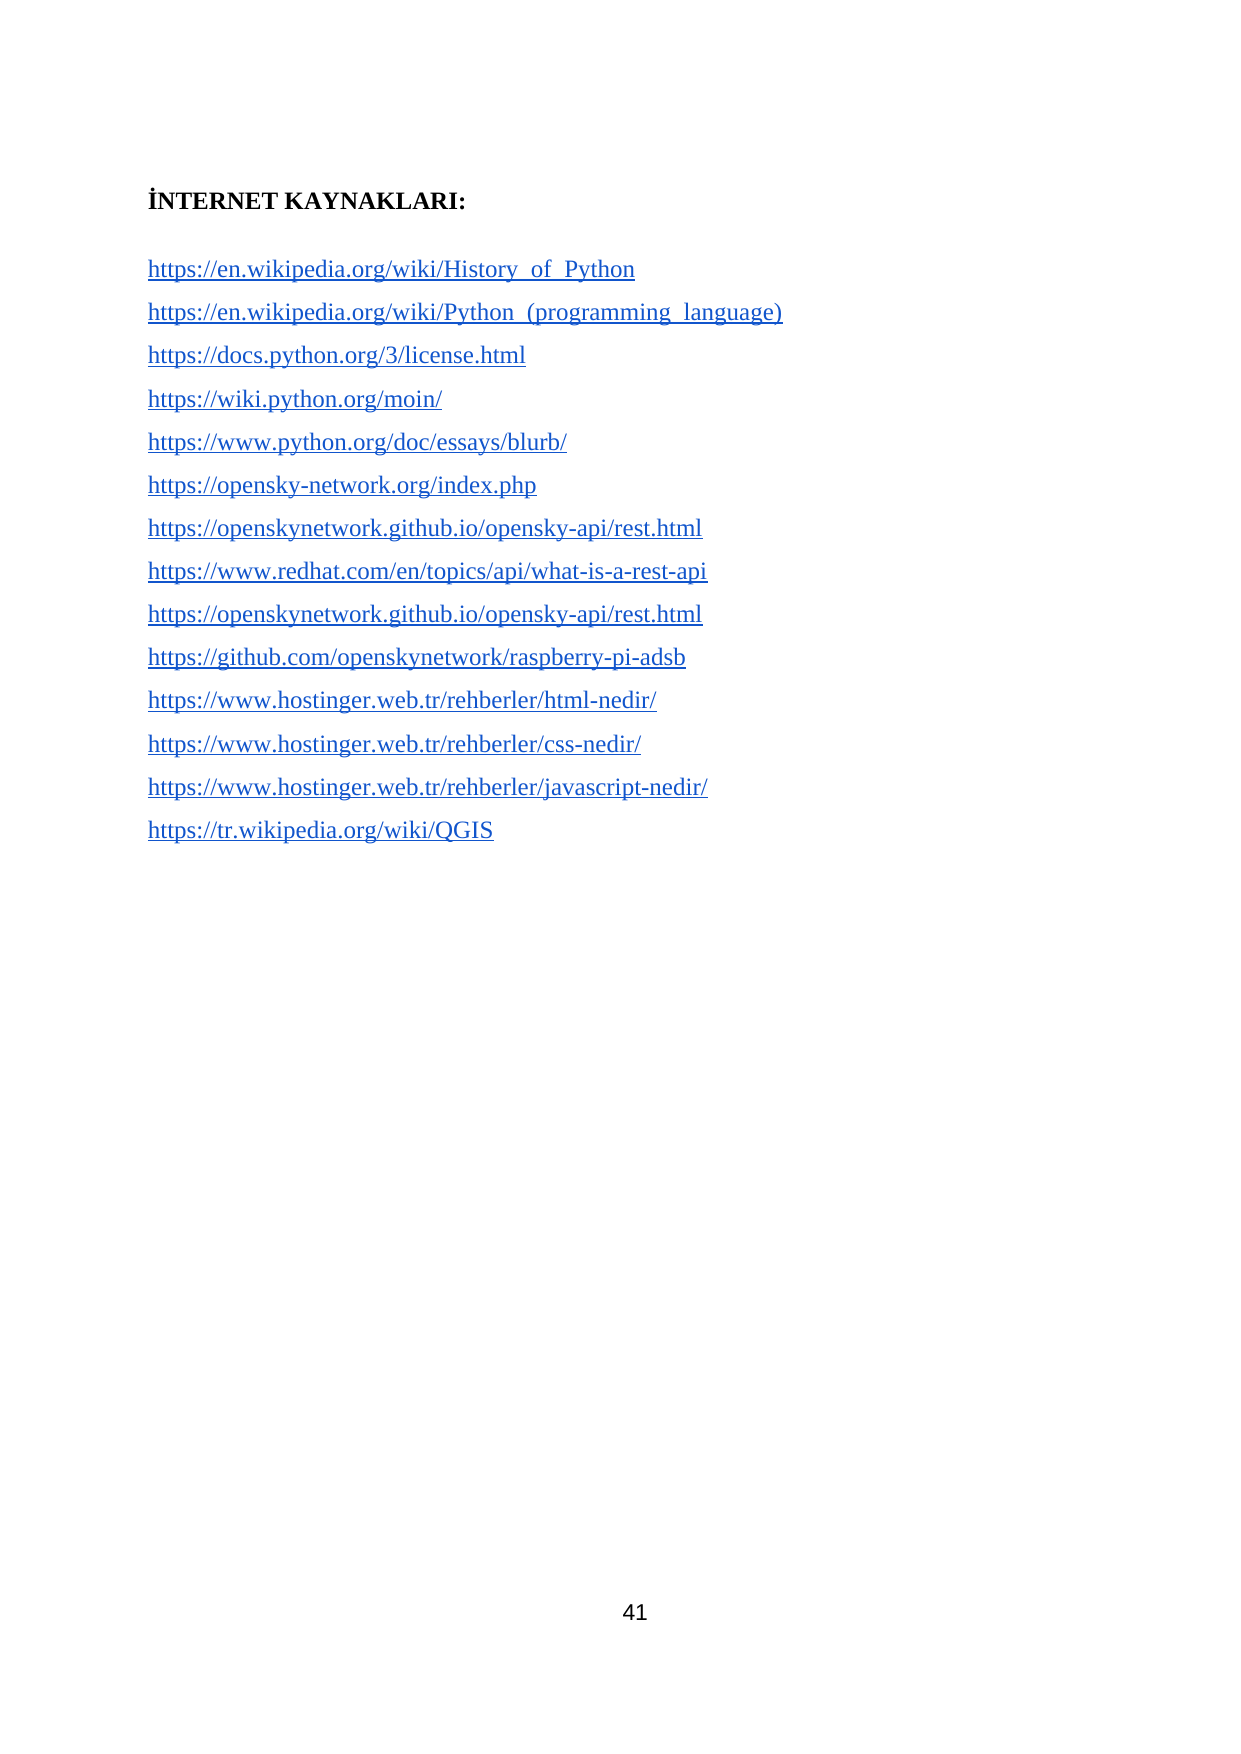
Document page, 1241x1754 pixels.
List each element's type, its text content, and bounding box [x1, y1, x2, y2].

text https://www.hostinger.web.tr/rehberler/html-nedir/ [148, 686, 1122, 714]
text https://www.hostinger.web.tr/rehberler/css-nedir/ [148, 729, 1122, 757]
text https://www.hostinger.web.tr/rehberler/javascript-nedir/ [148, 772, 1122, 801]
text https://www.python.org/doc/essays/blurb/ [148, 427, 1122, 456]
text https://wiki.python.org/moin/ [148, 384, 1122, 412]
text https://www.redhat.com/en/topics/api/what-is-a-rest-api [148, 556, 1122, 585]
text https://openskynetwork.github.io/opensky-api/rest.html [148, 599, 1122, 628]
text https://opensky-network.org/index.php [148, 470, 1122, 499]
text https://tr.wikipedia.org/wiki/QGIS [148, 815, 1122, 844]
text https://openskynetwork.github.io/opensky-api/rest.html [148, 513, 1122, 542]
text https://docs.python.org/3/license.html [148, 341, 1122, 369]
text https://en.wikipedia.org/wiki/History_of_Python [148, 254, 1122, 283]
text https://github.com/openskynetwork/raspberry-pi-adsb [148, 642, 1122, 671]
text https://en.wikipedia.org/wiki/Python_(programming_language) [148, 297, 1122, 326]
text İNTERNET KAYNAKLARI: [148, 186, 1122, 215]
